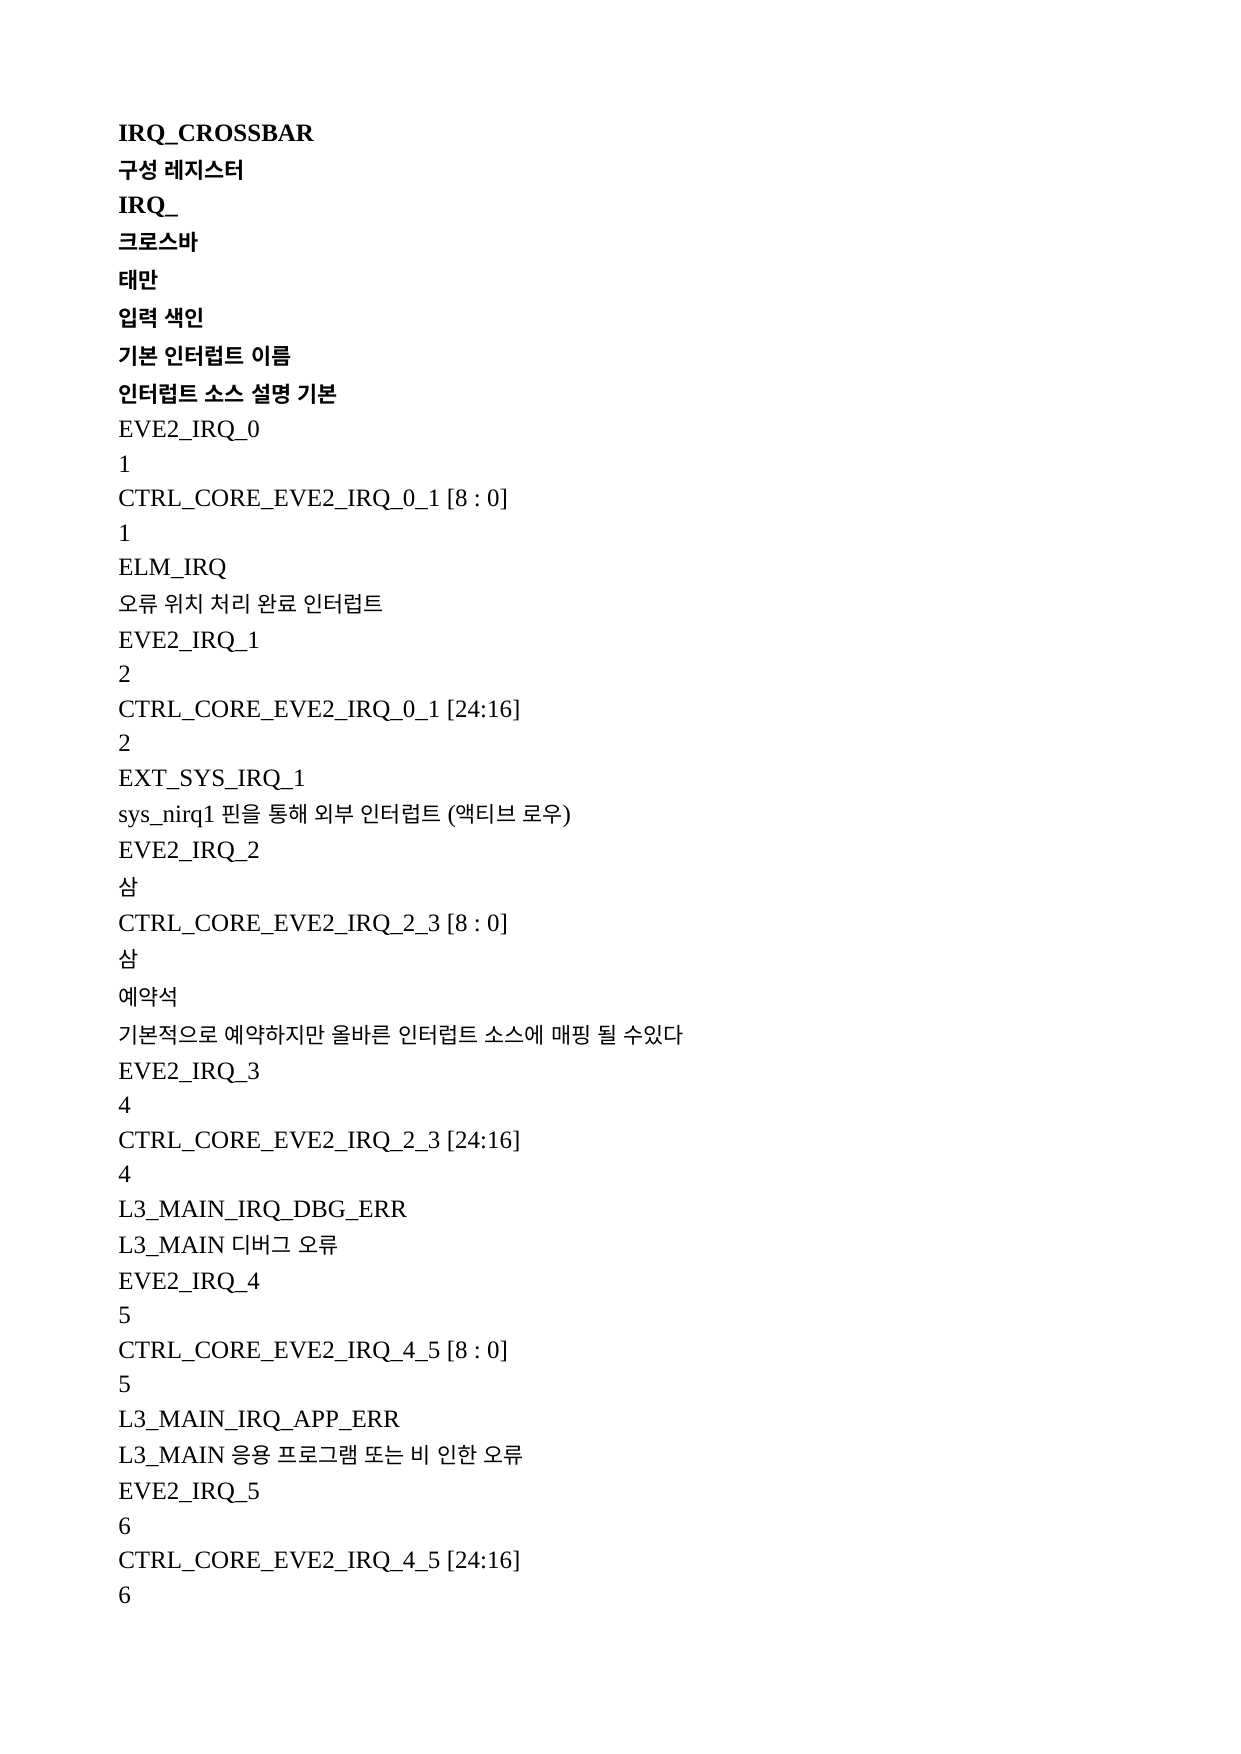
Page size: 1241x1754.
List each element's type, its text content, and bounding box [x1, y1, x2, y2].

text 오류 위치 처리 완료 인터럽트 [118, 587, 1122, 619]
text L3_MAIN_IRQ_DBG_ERR [118, 1194, 1122, 1222]
text EXT_SYS_IRQ_1 [118, 763, 1122, 792]
text 구성 레지스터 [118, 153, 1122, 184]
text EVE2_IRQ_5 [118, 1476, 1122, 1505]
text 기본 인터럽트 이름 [118, 339, 1122, 370]
text L3_MAIN 디버그 오류 [118, 1228, 1122, 1260]
text CTRL_CORE_EVE2_IRQ_4_5 [8 : 0] [118, 1335, 1122, 1364]
text IRQ_CROSSBAR [118, 118, 1122, 147]
text 태만 [118, 263, 1122, 294]
text L3_MAIN 응용 프로그램 또는 비 인한 오류 [118, 1438, 1122, 1470]
text 삼 [118, 870, 1122, 901]
text 5 [118, 1301, 1122, 1329]
text CTRL_CORE_EVE2_IRQ_2_3 [24:16] [118, 1125, 1122, 1153]
text 크로스바 [118, 225, 1122, 257]
text 4 [118, 1090, 1122, 1119]
text 삼 [118, 942, 1122, 974]
text EVE2_IRQ_2 [118, 835, 1122, 864]
text 5 [118, 1369, 1122, 1398]
text ELM_IRQ [118, 552, 1122, 581]
text 2 [118, 659, 1122, 688]
text 입력 색인 [118, 301, 1122, 332]
text 1 [118, 518, 1122, 547]
text 1 [118, 449, 1122, 478]
text 2 [118, 728, 1122, 757]
text 6 [118, 1580, 1122, 1609]
text EVE2_IRQ_3 [118, 1056, 1122, 1084]
text sys_nirq1 핀을 통해 외부 인터럽트 (액티브 로우) [118, 797, 1122, 829]
text EVE2_IRQ_0 [118, 414, 1122, 443]
text L3_MAIN_IRQ_APP_ERR [118, 1404, 1122, 1433]
text 기본적으로 예약하지만 올바른 인터럽트 소스에 매핑 될 수있다 [118, 1018, 1122, 1049]
text 6 [118, 1511, 1122, 1540]
text IRQ_ [118, 191, 1122, 219]
text CTRL_CORE_EVE2_IRQ_0_1 [8 : 0] [118, 483, 1122, 512]
text EVE2_IRQ_1 [118, 625, 1122, 654]
text 4 [118, 1159, 1122, 1188]
text CTRL_CORE_EVE2_IRQ_2_3 [8 : 0] [118, 908, 1122, 936]
text EVE2_IRQ_4 [118, 1266, 1122, 1295]
text 예약석 [118, 980, 1122, 1012]
text CTRL_CORE_EVE2_IRQ_0_1 [24:16] [118, 694, 1122, 723]
text CTRL_CORE_EVE2_IRQ_4_5 [24:16] [118, 1545, 1122, 1574]
text 인터럽트 소스 설명 기본 [118, 377, 1122, 408]
